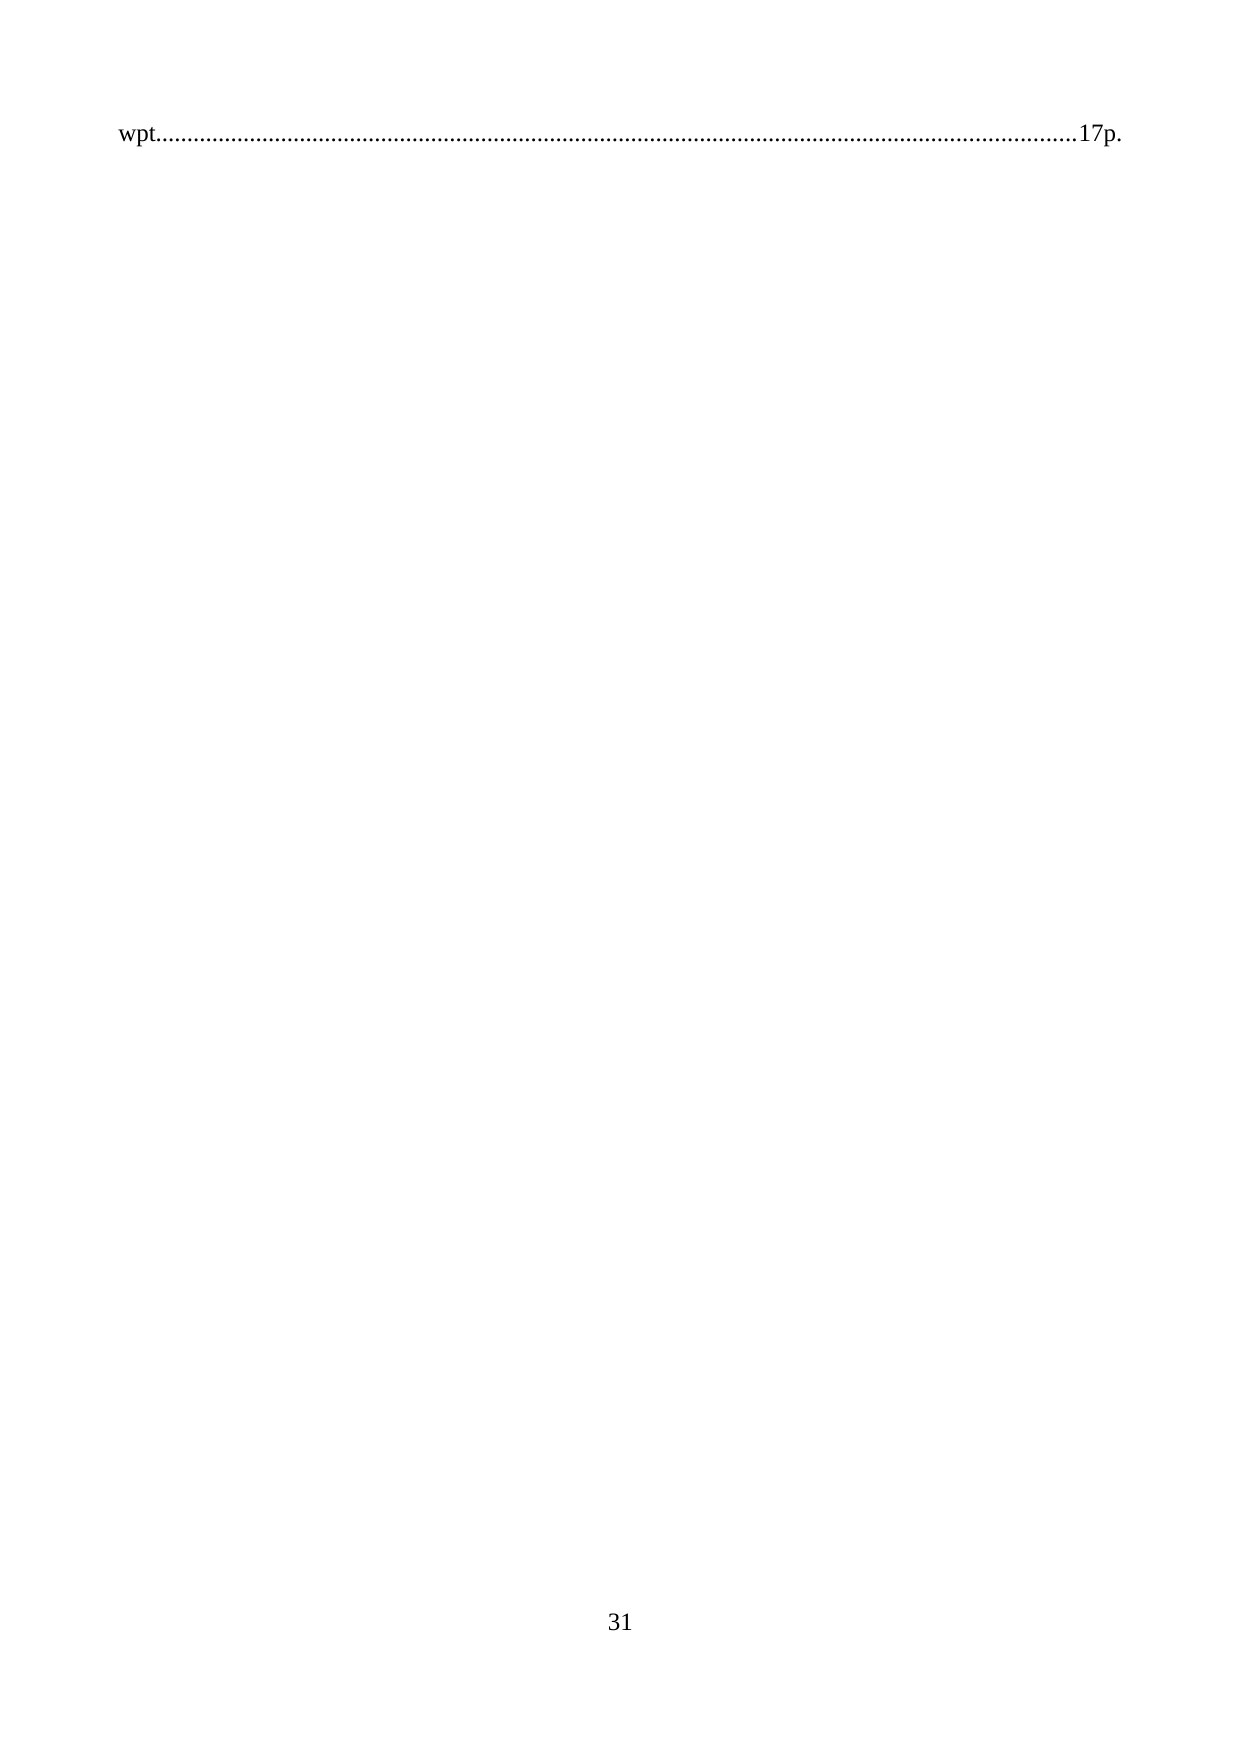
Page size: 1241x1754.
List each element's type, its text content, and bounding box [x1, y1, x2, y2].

text wpt 17p. [118, 118, 1122, 147]
